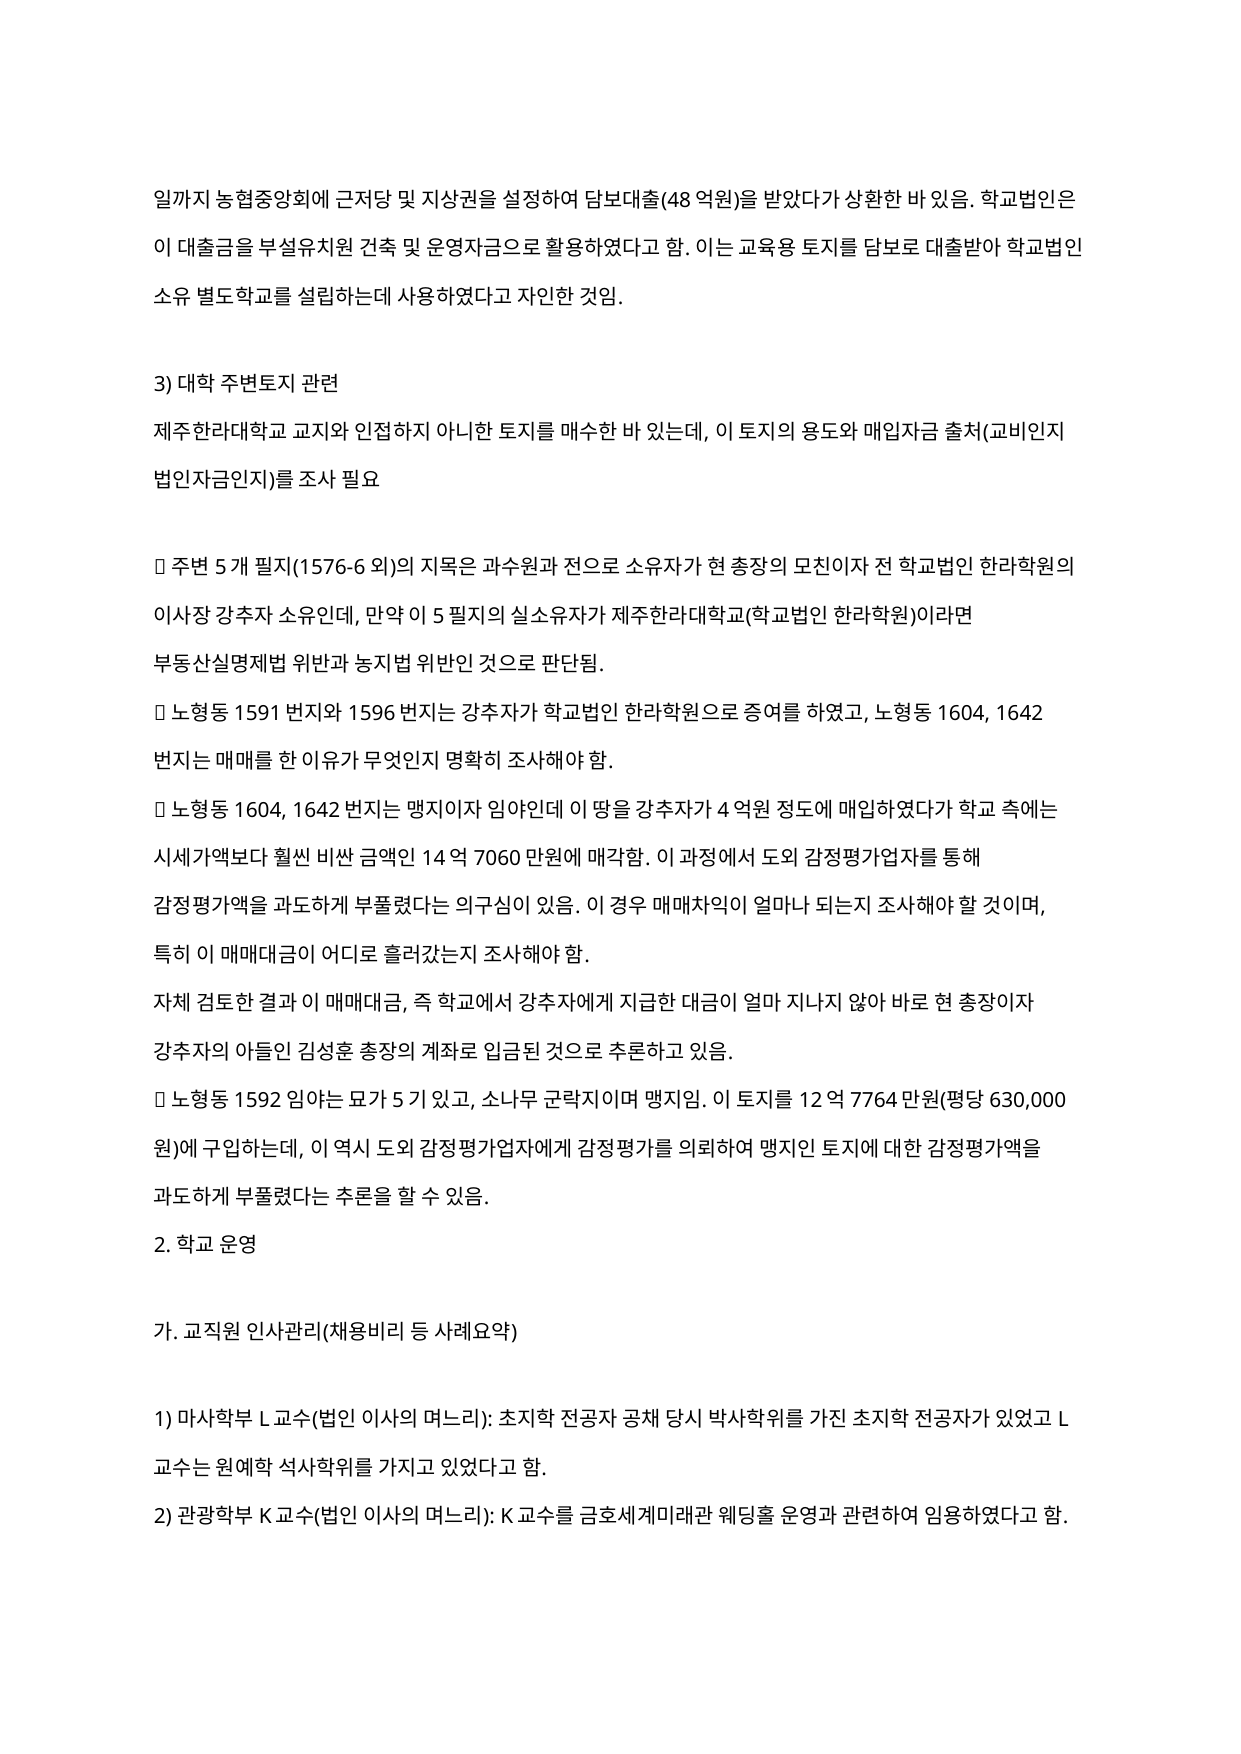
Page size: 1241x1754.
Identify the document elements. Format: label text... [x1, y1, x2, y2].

text 제주한라대학교 교지와 인접하지 아니한 토지를 매수한 바 있는데, 이 토지의 용도와 매입자금 출처(교비인지 법인자금인지)를 조사 필요 [153, 415, 1087, 494]
text 2) 관광학부 K교수(법인 이사의 며느리): K교수를 금호세계미래관 웨딩홀 운영과 관련하여 임용하였다고 함. [153, 1499, 1087, 1530]
text  노형동 1604, 1642번지는 맹지이자 임야인데 이 땅을 강추자가 4억원 정도에 매입하였다가 학교 측에는 시세가액보다 훨씬 비싼 금액인 14억 7060만원에 매각함. 이 과정에서 도외 감정평가업자를 통해 감정평가액을 과도하게 부풀렸다는 의구심이 있음. 이 경우 매매차익이 얼마나 되는지 조사해야 할 것이며, 특히 이 매매대금이 어디로 흘러갔는지 조사해야 함. [153, 793, 1087, 968]
text 일까지 농협중앙회에 근저당 및 지상권을 설정하여 담보대출(48억원)을 받았다가 상환한 바 있음. 학교법인은 이 대출금을 부설유치원 건축 및 운영자금으로 활용하였다고 함. 이는 교육용 토지를 담보로 대출받아 학교법인 소유 별도학교를 설립하는데 사용하였다고 자인한 것임. [153, 183, 1087, 310]
text 3) 대학 주변토지 관련 [153, 367, 1087, 397]
text 2. 학교 운영 [153, 1229, 1087, 1259]
text 1) 마사학부 L교수(법인 이사의 며느리): 초지학 전공자 공채 당시 박사학위를 가진 초지학 전공자가 있었고 L교수는 원예학 석사학위를 가지고 있었다고 함. [153, 1402, 1087, 1481]
text 자체 검토한 결과 이 매매대금, 즉 학교에서 강추자에게 지급한 대금이 얼마 지나지 않아 바로 현 총장이자 강추자의 아들인 김성훈 총장의 계좌로 입금된 것으로 추론하고 있음. [153, 987, 1087, 1065]
text  노형동 1591번지와 1596번지는 강추자가 학교법인 한라학원으로 증여를 하였고, 노형동 1604, 1642번지는 매매를 한 이유가 무엇인지 명확히 조사해야 함. [153, 696, 1087, 775]
text  노형동 1592 임야는 묘가 5기 있고, 소나무 군락지이며 맹지임. 이 토지를 12억7764만원(평당 630,000원)에 구입하는데, 이 역시 도외 감정평가업자에게 감정평가를 의뢰하여 맹지인 토지에 대한 감정평가액을 과도하게 부풀렸다는 추론을 할 수 있음. [153, 1083, 1087, 1211]
text 가. 교직원 인사관리(채용비리 등 사례요약) [153, 1316, 1087, 1346]
text  주변 5개 필지(1576-6 외)의 지목은 과수원과 전으로 소유자가 현 총장의 모친이자 전 학교법인 한라학원의 이사장 강추자 소유인데, 만약 이 5필지의 실소유자가 제주한라대학교(학교법인 한라학원)이라면 부동산실명제법 위반과 농지법 위반인 것으로 판단됨. [153, 551, 1087, 678]
